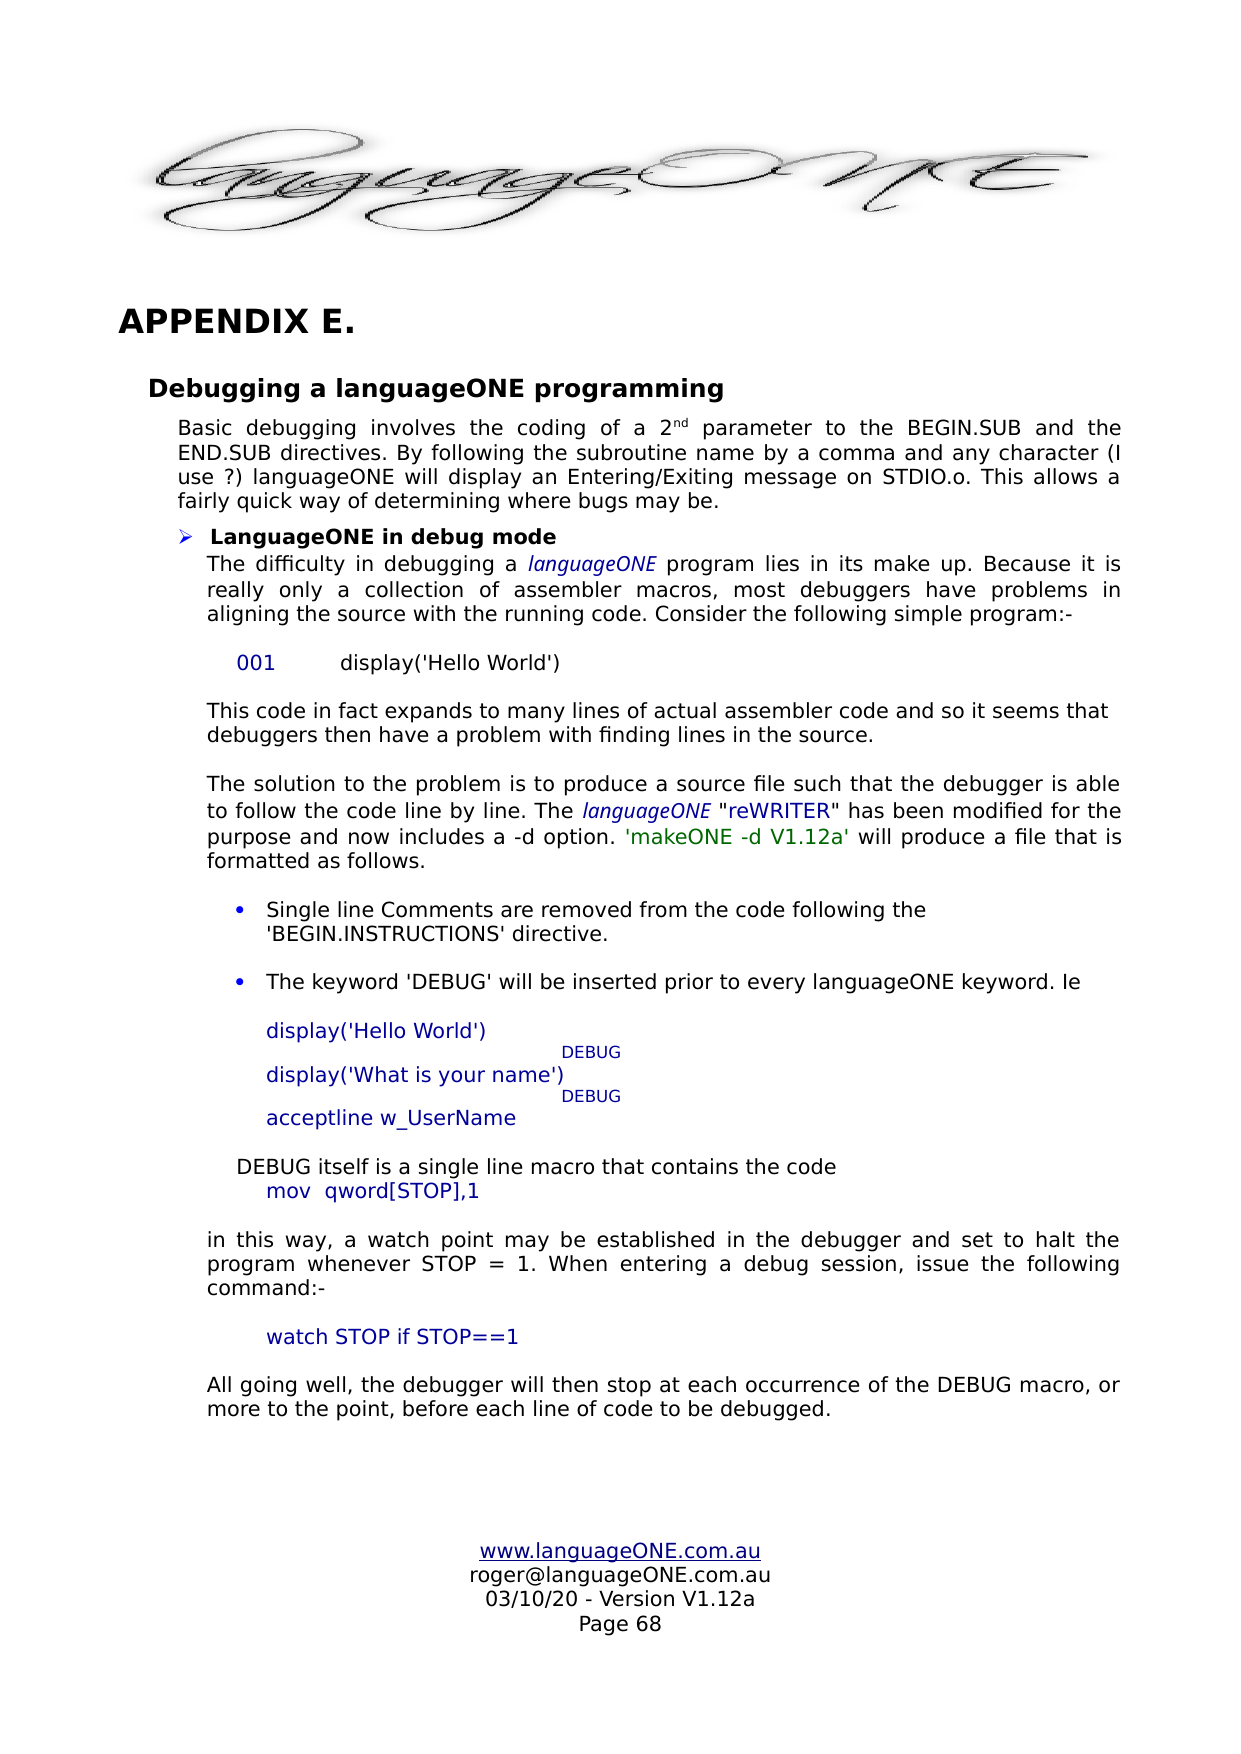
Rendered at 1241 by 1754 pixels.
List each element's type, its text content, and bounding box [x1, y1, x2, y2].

picture [125, 120, 1118, 239]
list Single line Comments are removed from the code following the [236, 898, 1122, 922]
text All going well, the debugger will then stop at each occurrence of the DEBUG macro, or more to the point, before each line of code to be debugged. [207, 1373, 1122, 1422]
list The keyword 'DEBUG' will be inserted prior to every languageONE keyword. Ie [236, 970, 1122, 995]
text watch STOP if STOP==1 [207, 1325, 1122, 1349]
subtitle Debugging a languageONE programming [148, 375, 1122, 404]
text DEBUG [266, 1087, 1122, 1106]
text mov qword[STOP],1 [266, 1179, 1122, 1203]
text Basic debugging involves the coding of a 2nd parameter to the BEGIN.SUB and the END.SUB directives. By following the subroutine name by a comma and any character (I use ?) languageONE will display an Entering/Exiting message on STDIO.o. This allows a fairly quick way of determining where bugs may be. [177, 416, 1122, 513]
text display('What is your name') [266, 1063, 1122, 1087]
text 'BEGIN.INSTRUCTIONS' directive. [266, 922, 1122, 946]
text acceptline w_UserName [266, 1106, 1122, 1131]
text This code in fact expands to many lines of actual assembler code and so it seems that debuggers then have a problem with finding lines in the source. [207, 699, 1122, 748]
text display('Hello World') [266, 1019, 1122, 1043]
text DEBUG itself is a single line macro that contains the code [236, 1155, 1122, 1179]
text in this way, a watch point may be established in the debugger and set to halt the program whenever STOP = 1. When entering a debug session, issue the following command:- [207, 1228, 1122, 1300]
text 001 display('Hello World') [236, 651, 1122, 675]
list LanguageONE in debug mode [177, 525, 1122, 549]
text The difficulty in debugging a languageONE program lies in its make up. Because it is really only a collection of assembler macros, most debuggers have problems in aligning the source with the running code. Consider the following simple program:- [207, 549, 1122, 626]
text DEBUG [266, 1043, 1122, 1063]
text The solution to the problem is to produce a source file such that the debugger is able to follow the code line by line. The languageONE "reWRITER" has been modified for the purpose and now includes a -d option. 'makeONE -d V1.12a' will produce a file that is formatted as follows. [207, 772, 1122, 873]
subtitle APPENDIX E. [118, 302, 1122, 341]
